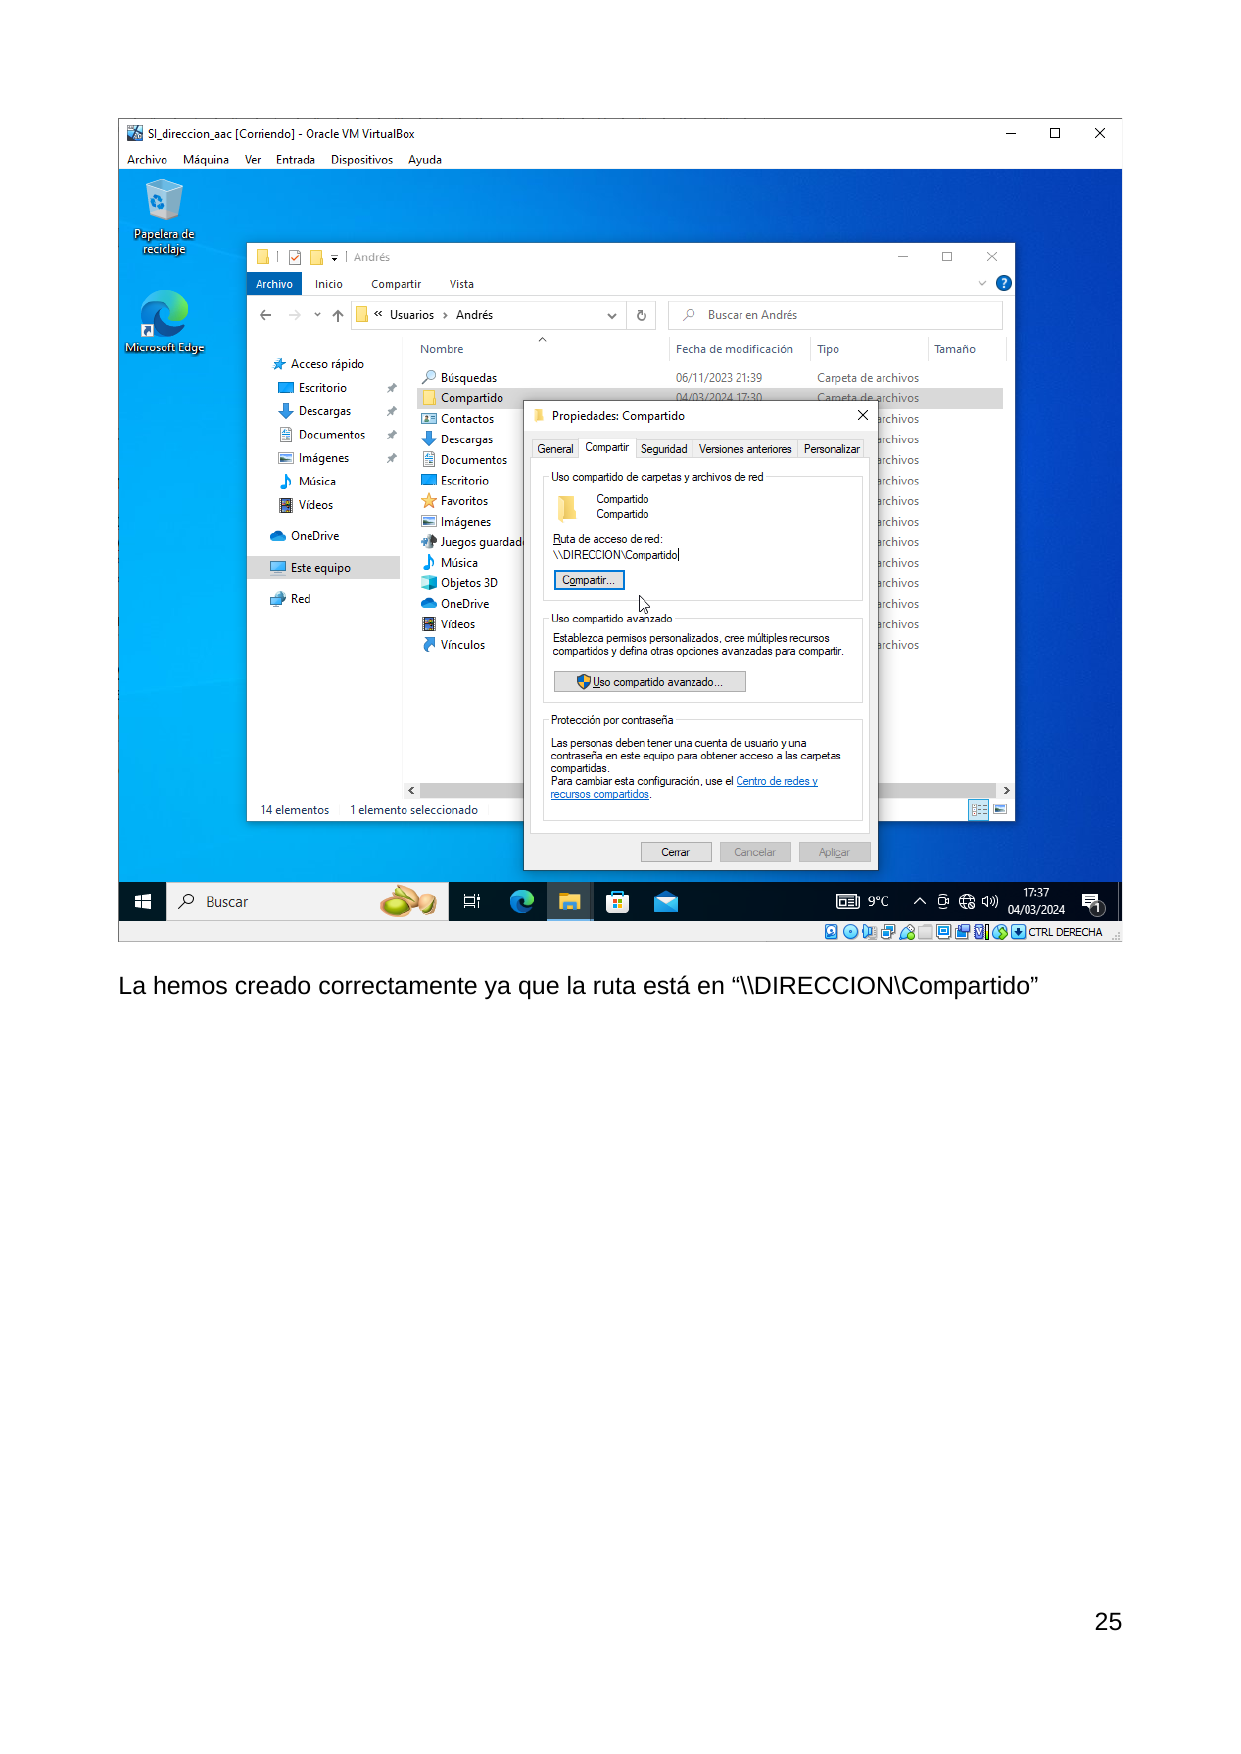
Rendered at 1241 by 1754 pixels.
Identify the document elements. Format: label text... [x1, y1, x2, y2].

picture [160, 345, 173, 350]
text La hemos creado correctamente ya que la ruta está en “\\DIRECCION\Compartido” [118, 971, 1122, 999]
picture [126, 344, 141, 350]
picture [118, 118, 1123, 942]
picture [168, 245, 183, 255]
picture [182, 230, 193, 238]
picture [185, 344, 202, 352]
picture [118, 227, 140, 237]
picture [142, 230, 170, 240]
picture [142, 291, 187, 336]
